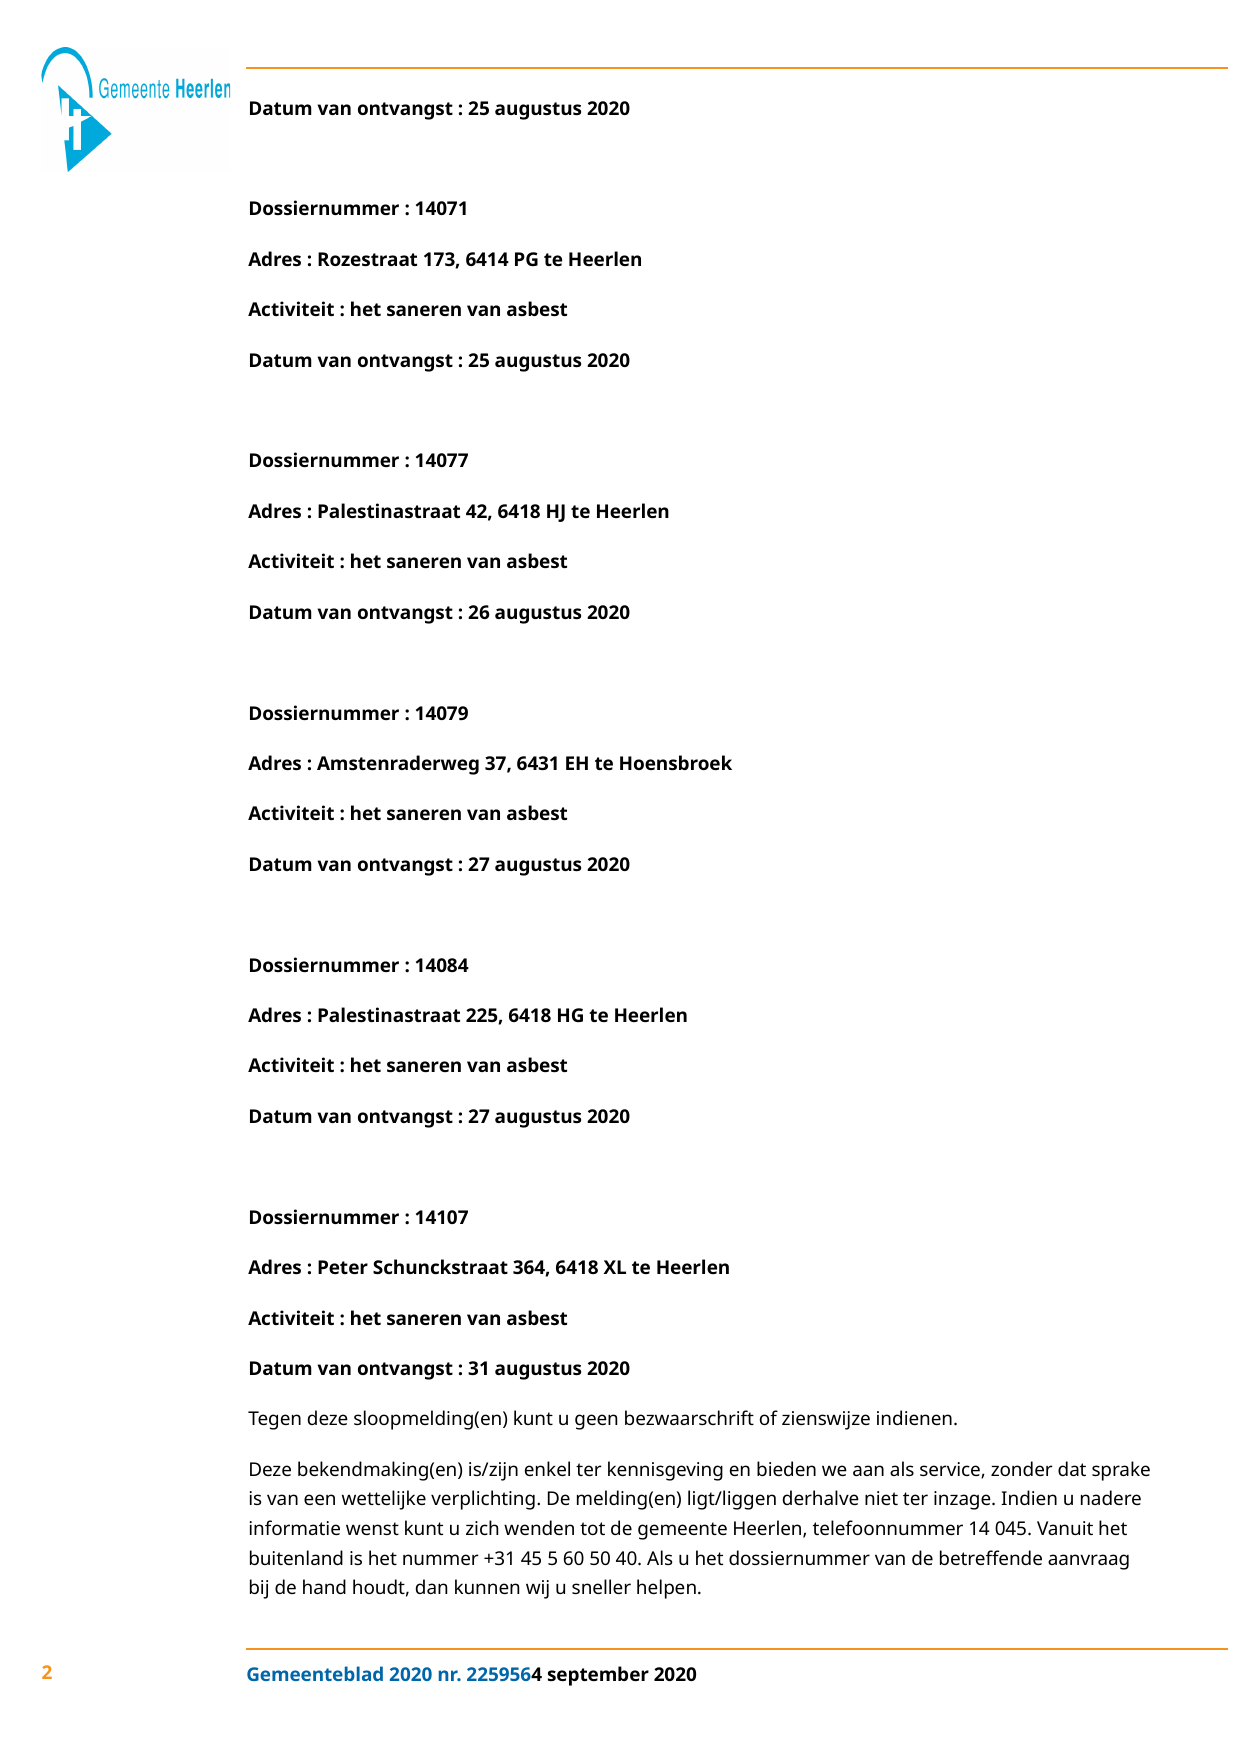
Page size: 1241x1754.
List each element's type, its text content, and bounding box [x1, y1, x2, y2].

text Dossiernummer : 14077 [248, 448, 1152, 473]
picture [41, 47, 231, 172]
text Dossiernummer : 14071 [248, 196, 1152, 221]
text Deze bekendmaking(en) is/zijn enkel ter kennisgeving en bieden we aan als service, zonder dat sprake is van een wettelijke verplichting. De melding(en) ligt/liggen derhalve niet ter inzage. Indien u nadere informatie wenst kunt u zich wenden tot de gemeente Heerlen, telefoonnummer 14 045. Vanuit het buitenland is het nummer +31 45 5 60 50 40. Als u het dossiernummer van de betreffende aanvraag bij de hand houdt, dan kunnen wij u sneller helpen. [248, 1456, 1152, 1600]
text Dossiernummer : 14107 [248, 1204, 1152, 1230]
text Tegen deze sloopmelding(en) kunt u geen bezwaarschrift of zienswijze indienen. [248, 1406, 1152, 1431]
text Dossiernummer : 14084 [248, 952, 1152, 978]
text Adres : Amstenraderweg 37, 6431 EH te Hoensbroek [248, 750, 1152, 776]
text Activiteit : het saneren van asbest [248, 296, 1152, 322]
text Activiteit : het saneren van asbest [248, 801, 1152, 826]
text Adres : Palestinastraat 225, 6418 HG te Heerlen [248, 1002, 1152, 1028]
text Adres : Palestinastraat 42, 6418 HJ te Heerlen [248, 498, 1152, 524]
text Datum van ontvangst : 27 augustus 2020 [248, 851, 1152, 877]
picture [41, 47, 59, 70]
text Datum van ontvangst : 31 augustus 2020 [248, 1355, 1152, 1381]
text Datum van ontvangst : 25 augustus 2020 [248, 347, 1152, 373]
text Datum van ontvangst : 26 augustus 2020 [248, 599, 1152, 625]
text Adres : Rozestraat 173, 6414 PG te Heerlen [248, 246, 1152, 272]
text Dossiernummer : 14079 [248, 700, 1152, 726]
text Datum van ontvangst : 27 augustus 2020 [248, 1103, 1152, 1129]
text Datum van ontvangst : 25 augustus 2020 [248, 95, 1152, 121]
text Activiteit : het saneren van asbest [248, 548, 1152, 574]
text Activiteit : het saneren van asbest [248, 1305, 1152, 1331]
text Activiteit : het saneren van asbest [248, 1053, 1152, 1078]
text Adres : Peter Schunckstraat 364, 6418 XL te Heerlen [248, 1254, 1152, 1280]
